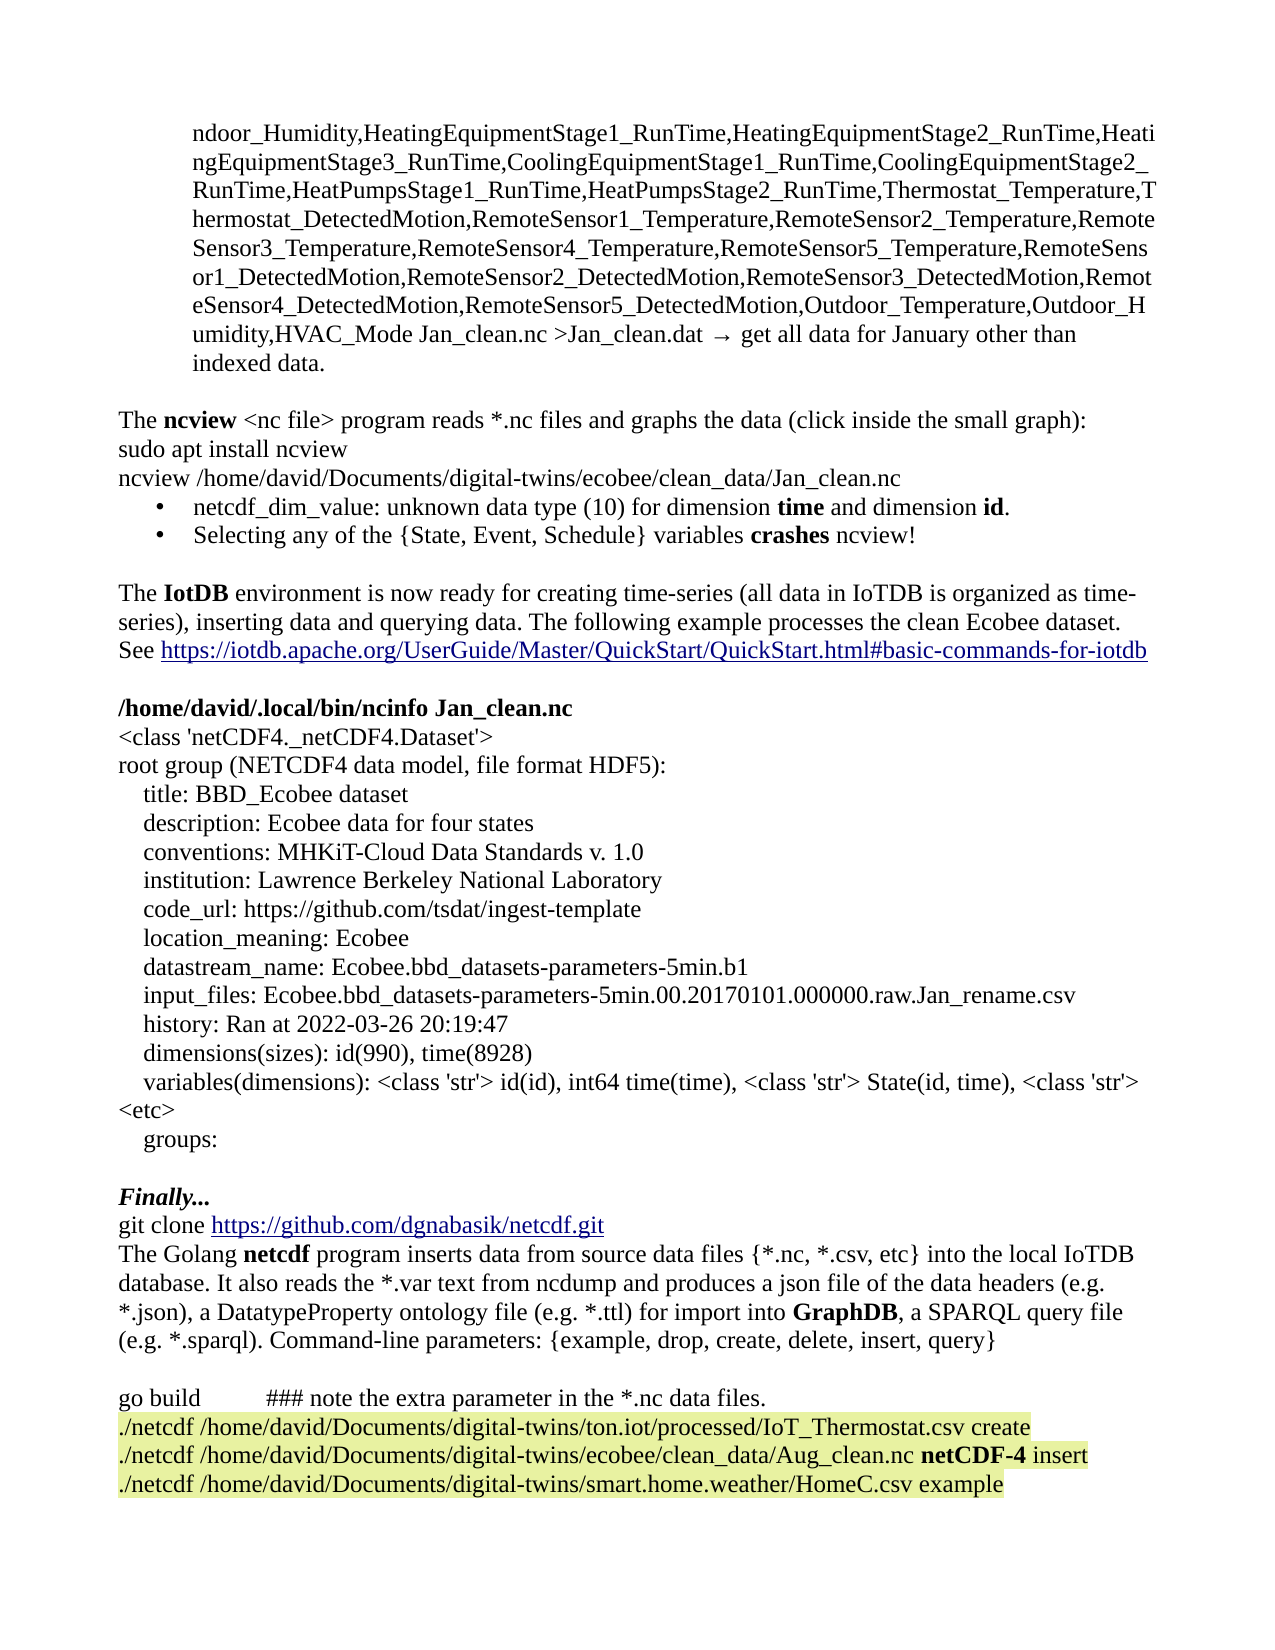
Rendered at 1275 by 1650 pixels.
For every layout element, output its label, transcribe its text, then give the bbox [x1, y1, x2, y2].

text git clone https://github.com/dgnabasik/netcdf.git [118, 1211, 1157, 1239]
text ./netcdf /home/david/Documents/digital-twins/smart.home.weather/HomeC.csv example [118, 1469, 1157, 1498]
text sudo apt install ncview [118, 434, 1157, 463]
text root group (NETCDF4 data model, file format HDF5): [118, 751, 1157, 779]
list netcdf_dim_value: unknown data type (10) for dimension time and dimension id. [156, 492, 1157, 521]
text /home/david/.local/bin/ncinfo Jan_clean.nc [118, 693, 1157, 722]
text ncview /home/david/Documents/digital-twins/ecobee/clean_data/Jan_clean.nc [118, 463, 1157, 492]
text title: BBD_Ecobee dataset [118, 779, 1157, 808]
text institution: Lawrence Berkeley National Laboratory [118, 866, 1157, 894]
text ndoor_Humidity,HeatingEquipmentStage1_RunTime,HeatingEquipmentStage2_RunTime,HeatingEquipmentStage3_RunTime,CoolingEquipmentStage1_RunTime,CoolingEquipmentStage2_RunTime,HeatPumpsStage1_RunTime,HeatPumpsStage2_RunTime,Thermostat_Temperature,Thermostat_DetectedMotion,RemoteSensor1_Temperature,RemoteSensor2_Temperature,RemoteSensor3_Temperature,RemoteSensor4_Temperature,RemoteSensor5_Temperature,RemoteSensor1_DetectedMotion,RemoteSensor2_DetectedMotion,RemoteSensor3_DetectedMotion,RemoteSensor4_DetectedMotion,RemoteSensor5_DetectedMotion,Outdoor_Temperature,Outdoor_Humidity,HVAC_Mode Jan_clean.nc >Jan_clean.dat → get all data for January other than indexed data. [192, 118, 1157, 377]
text The IotDB environment is now ready for creating time-series (all data in IoTDB is organized as time-series), inserting data and querying data. The following example processes the clean Ecobee dataset. See https://iotdb.apache.org/UserGuide/Master/QuickStart/QuickStart.html#basic-commands-for-iotdb [118, 578, 1157, 664]
text dimensions(sizes): id(990), time(8928) [118, 1038, 1157, 1067]
text datastream_name: Ecobee.bbd_datasets-parameters-5min.b1 [118, 952, 1157, 981]
text input_files: Ecobee.bbd_datasets-parameters-5min.00.20170101.000000.raw.Jan_rename.csv [118, 981, 1157, 1009]
text groups: [118, 1124, 1157, 1153]
text The ncview <nc file> program reads *.nc files and graphs the data (click inside the small graph): [118, 406, 1157, 434]
text ./netcdf /home/david/Documents/digital-twins/ton.iot/processed/IoT_Thermostat.csv create [118, 1412, 1157, 1441]
text ./netcdf /home/david/Documents/digital-twins/ecobee/clean_data/Aug_clean.nc netCDF-4 insert [118, 1441, 1157, 1469]
text The Golang netcdf program inserts data from source data files {*.nc, *.csv, etc} into the local IoTDB database. It also reads the *.var text from ncdump and produces a json file of the data headers (e.g. *.json), a DatatypeProperty ontology file (e.g. *.ttl) for import into GraphDB, a SPARQL query file (e.g. *.sparql). Command-line parameters: {example, drop, create, delete, insert, query} [118, 1239, 1157, 1354]
list Selecting any of the {State, Event, Schedule} variables crashes ncview! [156, 521, 1157, 549]
text code_url: https://github.com/tsdat/ingest-template [118, 894, 1157, 923]
text history: Ran at 2022-03-26 20:19:47 [118, 1009, 1157, 1038]
text location_meaning: Ecobee [118, 923, 1157, 952]
text variables(dimensions): <class 'str'> id(id), int64 time(time), <class 'str'> State(id, time), <class 'str'> <etc> [118, 1067, 1157, 1124]
text <class 'netCDF4._netCDF4.Dataset'> [118, 722, 1157, 751]
text conventions: MHKiT-Cloud Data Standards v. 1.0 [118, 837, 1157, 866]
text go build ### note the extra parameter in the *.nc data files. [118, 1383, 1157, 1412]
text Finally... [118, 1182, 1157, 1211]
text description: Ecobee data for four states [118, 808, 1157, 837]
